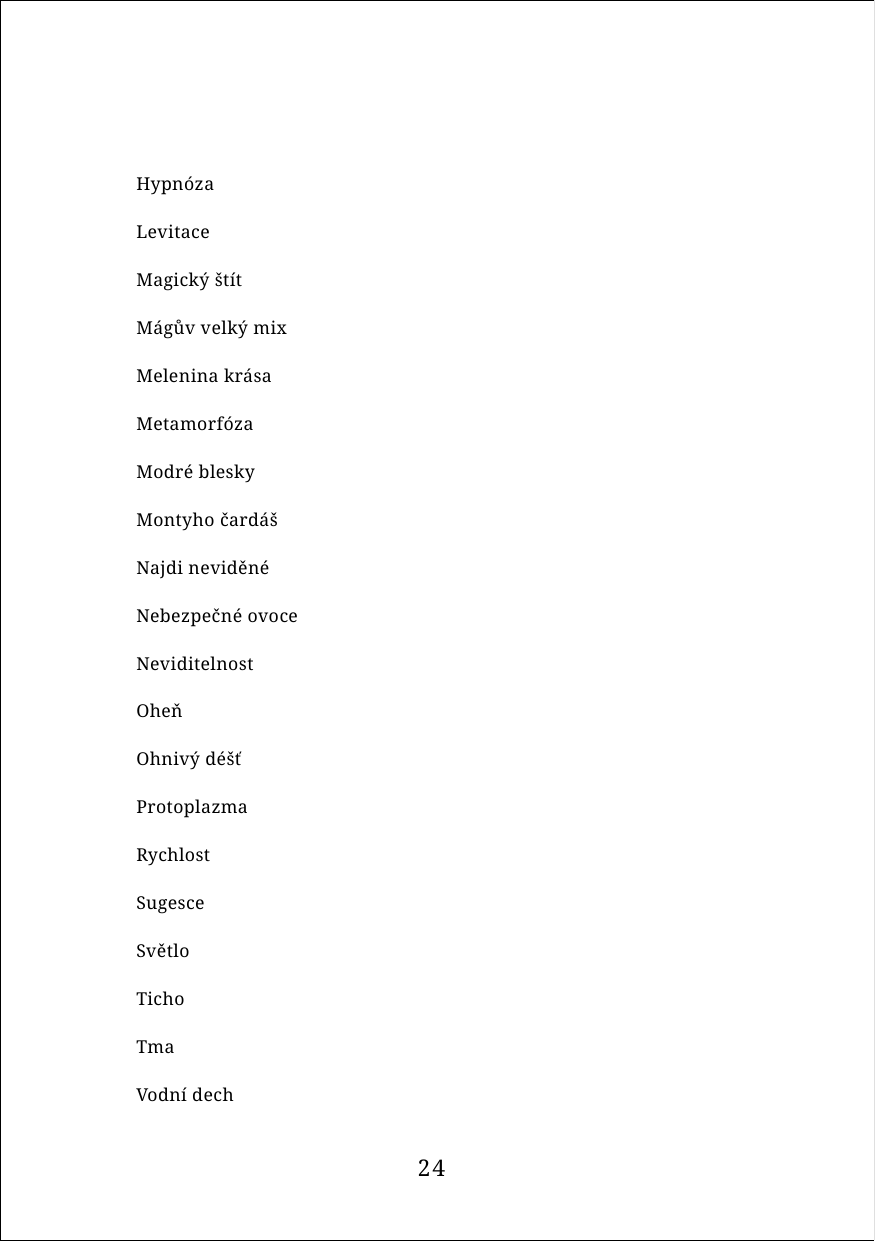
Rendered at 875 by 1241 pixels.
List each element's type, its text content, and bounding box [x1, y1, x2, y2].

text Protoplazma [136, 795, 756, 819]
text Světlo [136, 938, 756, 963]
text Oheň [136, 699, 756, 723]
text Sugesce [136, 891, 756, 915]
text Magický štít [136, 268, 756, 292]
text Mágův velký mix [136, 316, 756, 340]
text Ticho [136, 986, 756, 1011]
text Vodní dech [136, 1082, 756, 1106]
text Ohnivý déšť [136, 747, 756, 771]
text Tma [136, 1034, 756, 1058]
text Levitace [136, 220, 756, 244]
text Rychlost [136, 843, 756, 867]
text Metamorfóza [136, 411, 756, 436]
text Nebezpečné ovoce [136, 603, 756, 627]
text Hypnóza [136, 172, 756, 196]
text Modré blesky [136, 459, 756, 483]
text Neviditelnost [136, 651, 756, 675]
text Melenina krása [136, 363, 756, 388]
text Najdi neviděné [136, 555, 756, 579]
text Montyho čardáš [136, 507, 756, 531]
